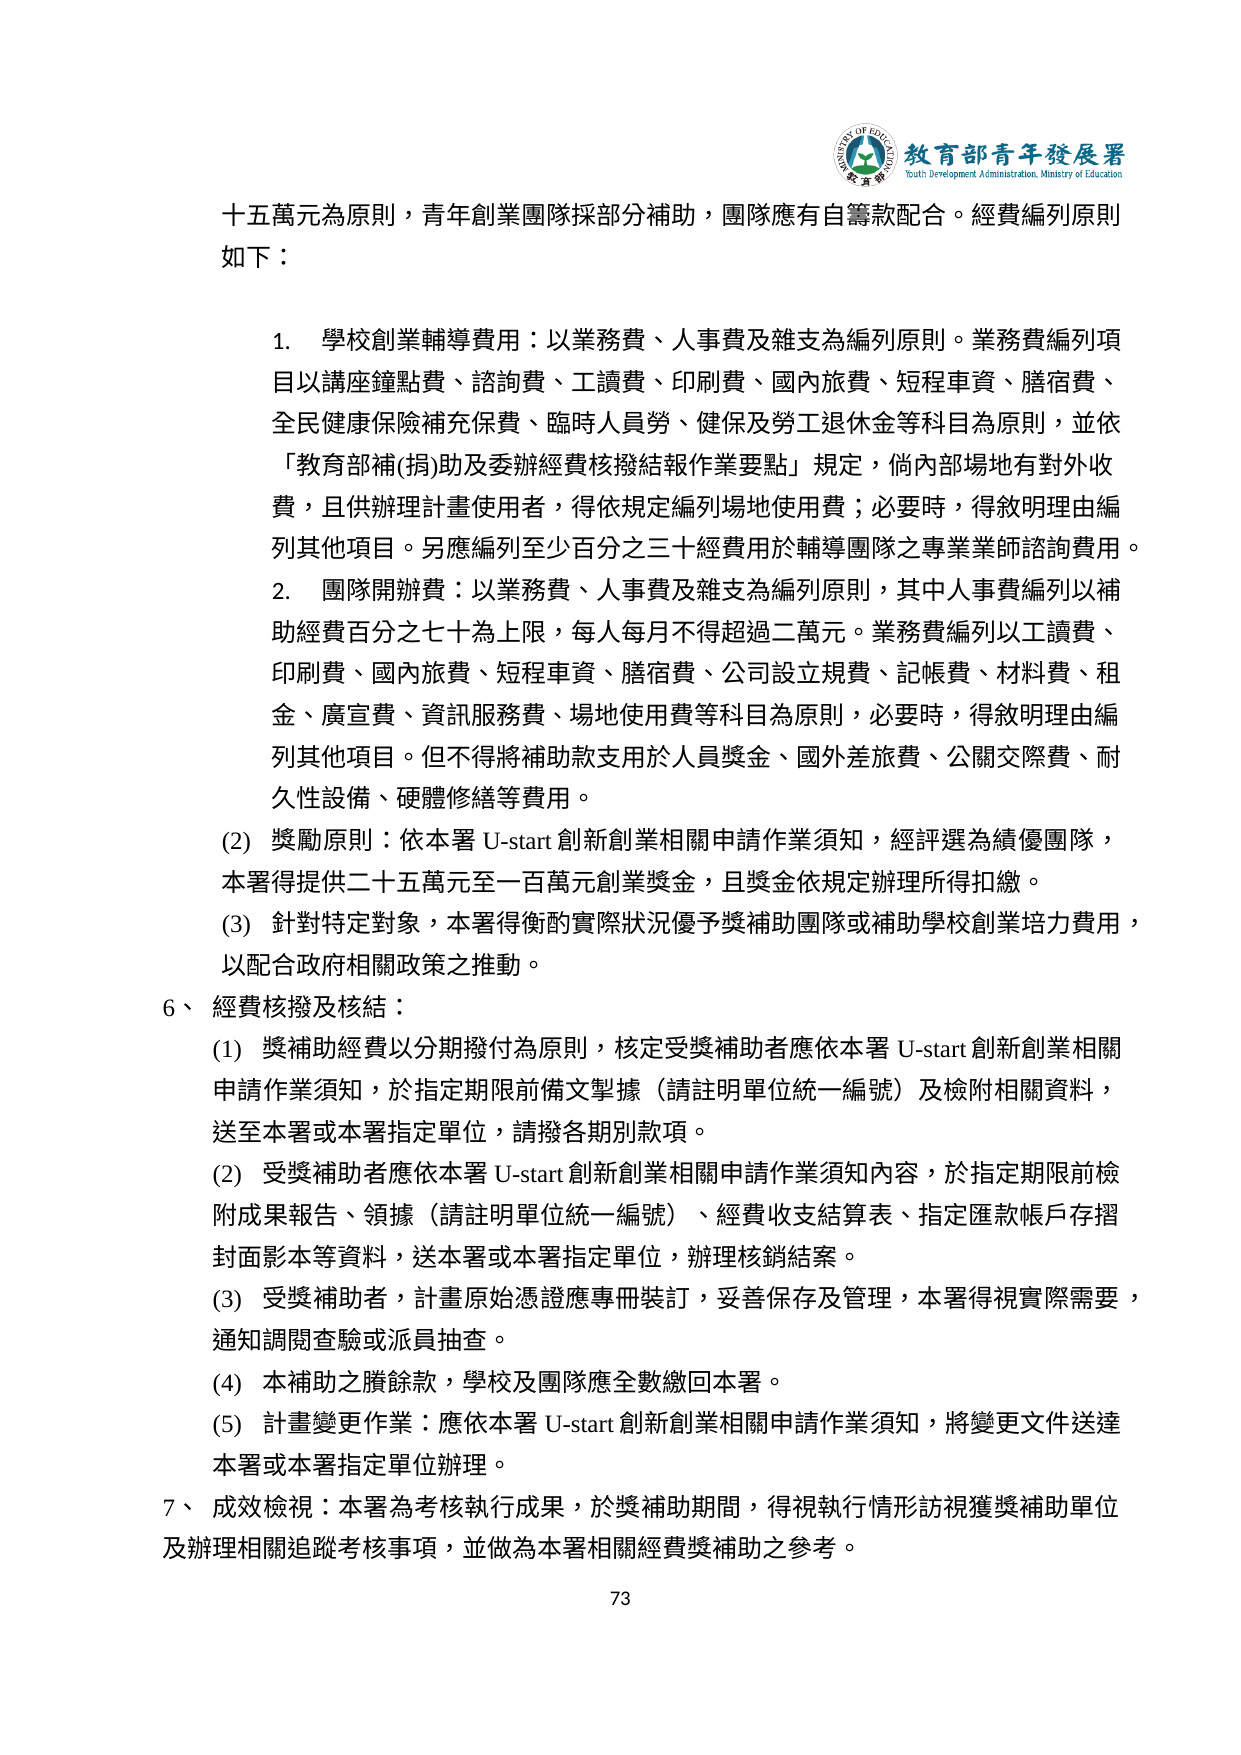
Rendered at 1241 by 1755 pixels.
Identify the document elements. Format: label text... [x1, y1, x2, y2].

list 成效檢視：本署為考核執行成果，於獎補助期間，得視執行情形訪視獲獎補助單位及辦理相關追蹤考核事項，並做為本署相關經費獎補助之參考。 [162, 1483, 1122, 1566]
list 團隊開辦費：以業務費、人事費及雜支為編列原則，其中人事費編列以補助經費百分之七十為上限，每人每月不得超過二萬元。業務費編列以工讀費、印刷費、國內旅費、短程車資、膳宿費、公司設立規費、記帳費、材料費、租金、廣宣費、資訊服務費、場地使用費等科目為原則，必要時，得敘明理由編列其他項目。但不得將補助款支用於人員獎金、國外差旅費、公關交際費、耐久性設備、硬體修繕等費用。 [272, 566, 1122, 816]
list 受獎補助者，計畫原始憑證應專冊裝訂，妥善保存及管理，本署得視實際需要，通知調閱查驗或派員抽查。 [212, 1274, 1122, 1358]
list 經費核撥及核結： [162, 983, 1122, 1024]
list 學校創業輔導費用：以業務費、人事費及雜支為編列原則。業務費編列項目以講座鐘點費、諮詢費、工讀費、印刷費、國內旅費、短程車資、膳宿費、全民健康保險補充保費、臨時人員勞、健保及勞工退休金等科目為原則，並依「教育部補(捐)助及委辦經費核撥結報作業要點」規定，倘內部場地有對外收費，且供辦理計畫使用者，得依規定編列場地使用費；必要時，得敘明理由編列其他項目。另應編列至少百分之三十經費用於輔導團隊之專業業師諮詢費用。 [272, 316, 1122, 566]
list 受獎補助者應依本署U-start創新創業相關申請作業須知內容，於指定期限前檢附成果報告、領據（請註明單位統一編號）、經費收支結算表、指定匯款帳戶存摺封面影本等資料，送本署或本署指定單位，辦理核銷結案。 [212, 1149, 1122, 1274]
list 本補助之賸餘款，學校及團隊應全數繳回本署。 [212, 1358, 1122, 1399]
list 計畫變更作業：應依本署U-start創新創業相關申請作業須知，將變更文件送達本署或本署指定單位辦理。 [212, 1399, 1122, 1483]
list 獎勵原則：依本署U-start創新創業相關申請作業須知，經評選為績優團隊，本署得提供二十五萬元至一百萬元創業獎金，且獎金依規定辦理所得扣繳。 [222, 816, 1122, 899]
list 十五萬元為原則，青年創業團隊採部分補助，團隊應有自籌款配合。經費編列原則如下： [222, 191, 1122, 274]
list 獎補助經費以分期撥付為原則，核定受獎補助者應依本署U-start創新創業相關申請作業須知，於指定期限前備文掣據（請註明單位統一編號）及檢附相關資料，送至本署或本署指定單位，請撥各期別款項。 [212, 1024, 1122, 1149]
list 針對特定對象，本署得衡酌實際狀況優予獎補助團隊或補助學校創業培力費用，以配合政府相關政策之推動。 [222, 899, 1122, 983]
